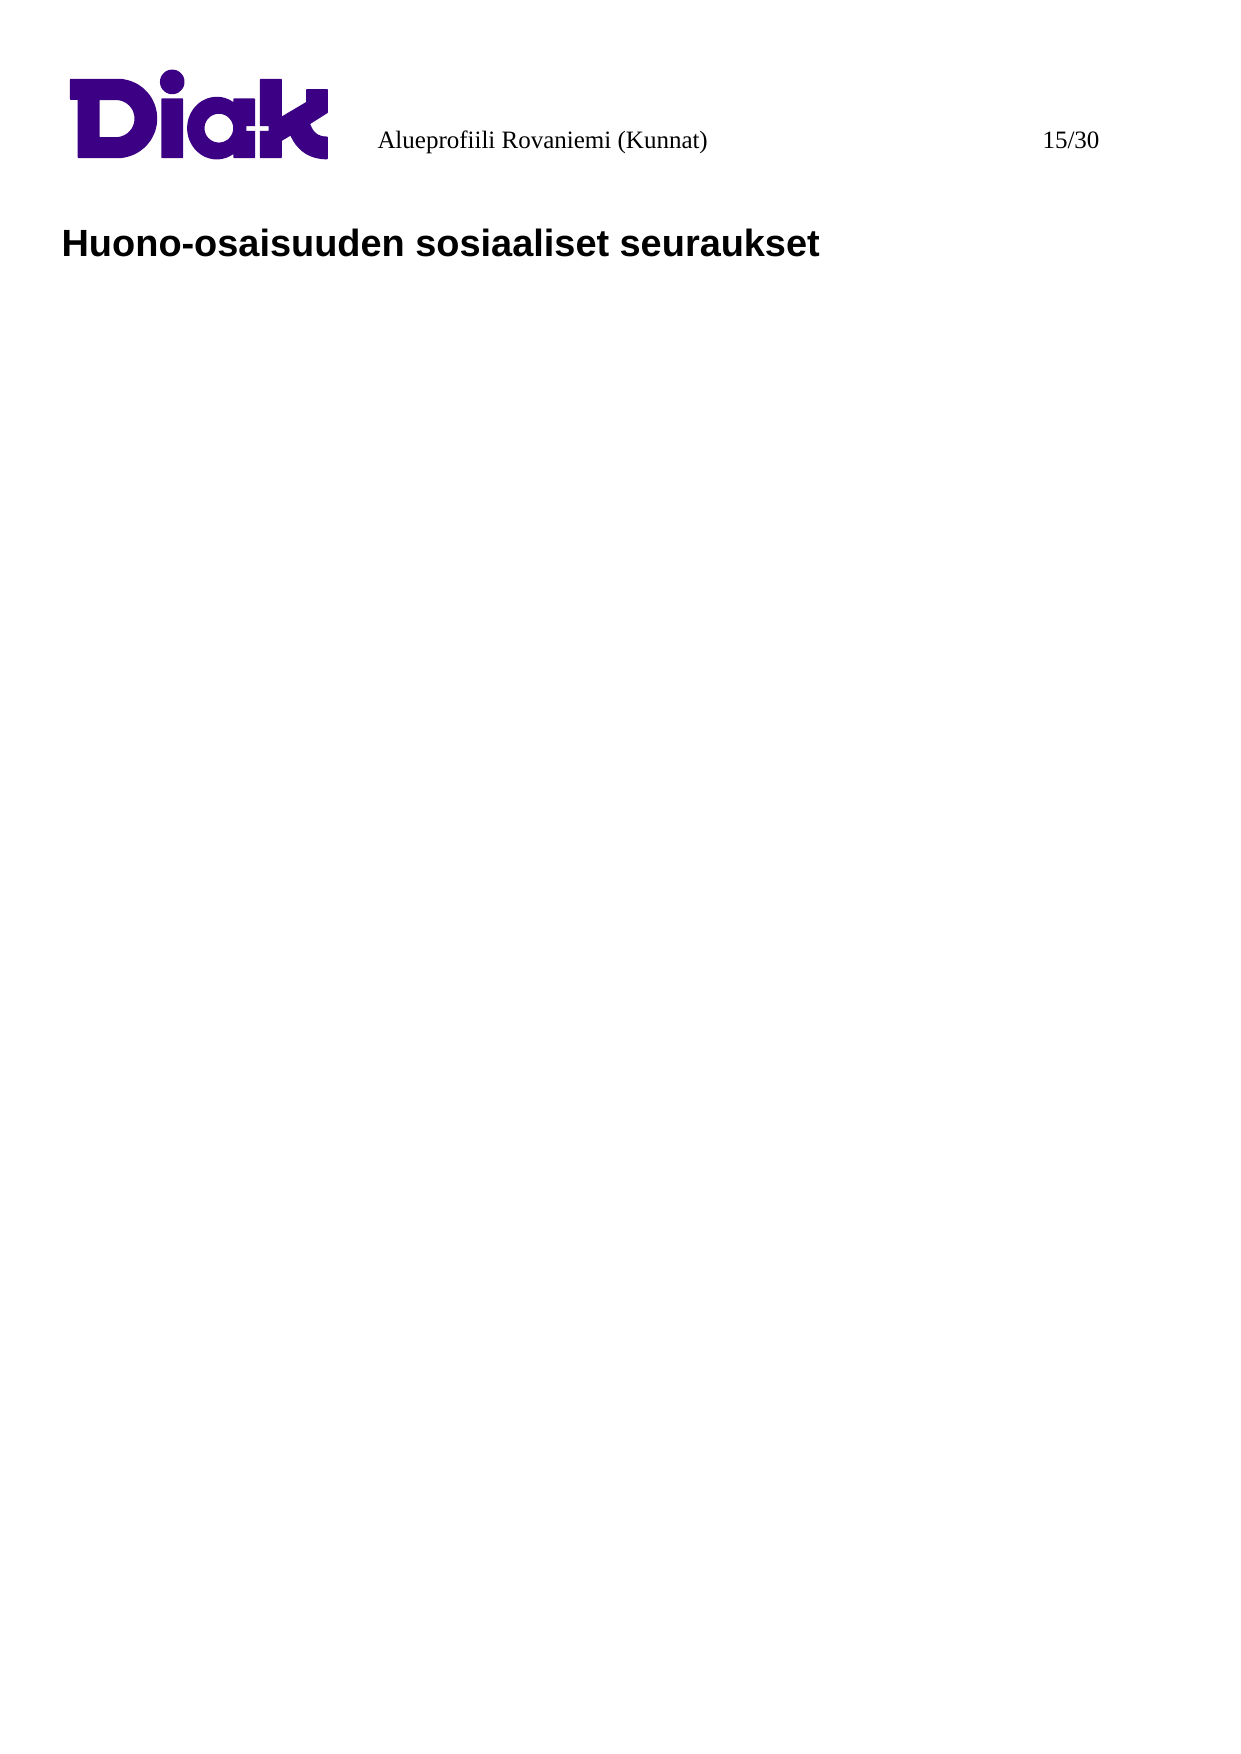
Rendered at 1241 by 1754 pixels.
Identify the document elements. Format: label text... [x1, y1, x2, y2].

subtitle Huono-osaisuuden sosiaaliset seuraukset [61, 221, 1179, 265]
